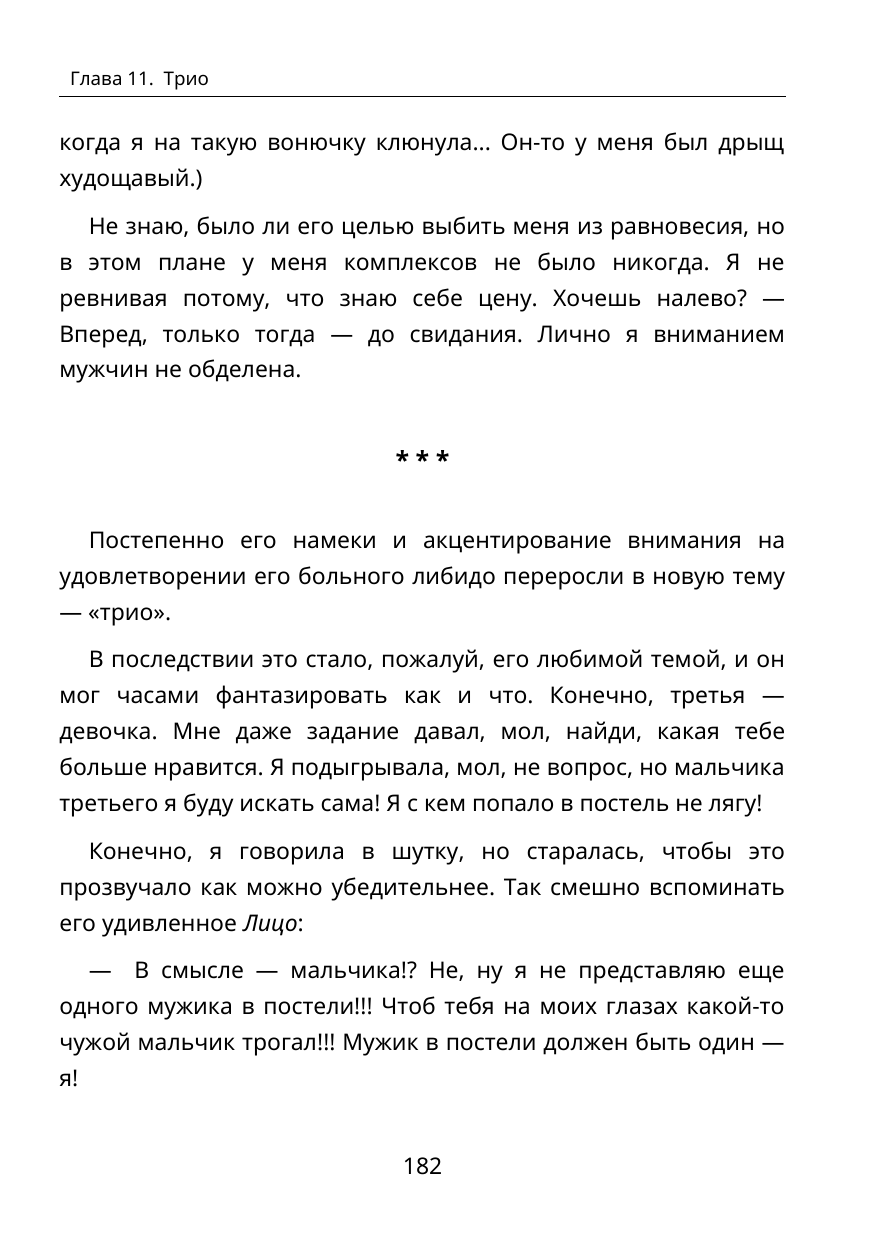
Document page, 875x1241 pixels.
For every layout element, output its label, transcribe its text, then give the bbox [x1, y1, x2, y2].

subtitle * * * [59, 443, 786, 477]
text Постепенно его намеки и акцентирование внимания на удовлетворении его больного либидо переросли в новую тему — «трио». [59, 524, 786, 627]
text Конечно, я говорила в шутку, но старалась, чтобы это прозвучало как можно убедительнее. Так смешно вспоминать его удивленное Лицо: [59, 835, 786, 938]
text Не знаю, было ли его целью выбить меня из равновесия, но в этом плане у меня комплексов не было никогда. Я не ревнивая потому, что знаю себе цену. Хочешь налево? — Вперед, только тогда — до свидания. Лично я вниманием мужчин не обделена. [59, 210, 786, 385]
list В смысле — мальчика!? Не, ну я не представляю еще одного мужика в постели!!! Чтоб тебя на моих глазах какой-то чужой мальчик трогал!!! Мужик в постели должен быть один — я! [59, 954, 786, 1093]
text В последствии это стало, пожалуй, его любимой темой, и он мог часами фантазировать как и что. Конечно, третья — девочка. Мне даже задание давал, мол, найди, какая тебе больше нравится. Я подыгрывала, мол, не вопрос, но мальчика третьего я буду искать сама! Я с кем попало в постель не лягу! [59, 643, 786, 818]
text когда я на такую вонючку клюнула... Он-то у меня был дрыщ худощавый.) [59, 126, 786, 193]
